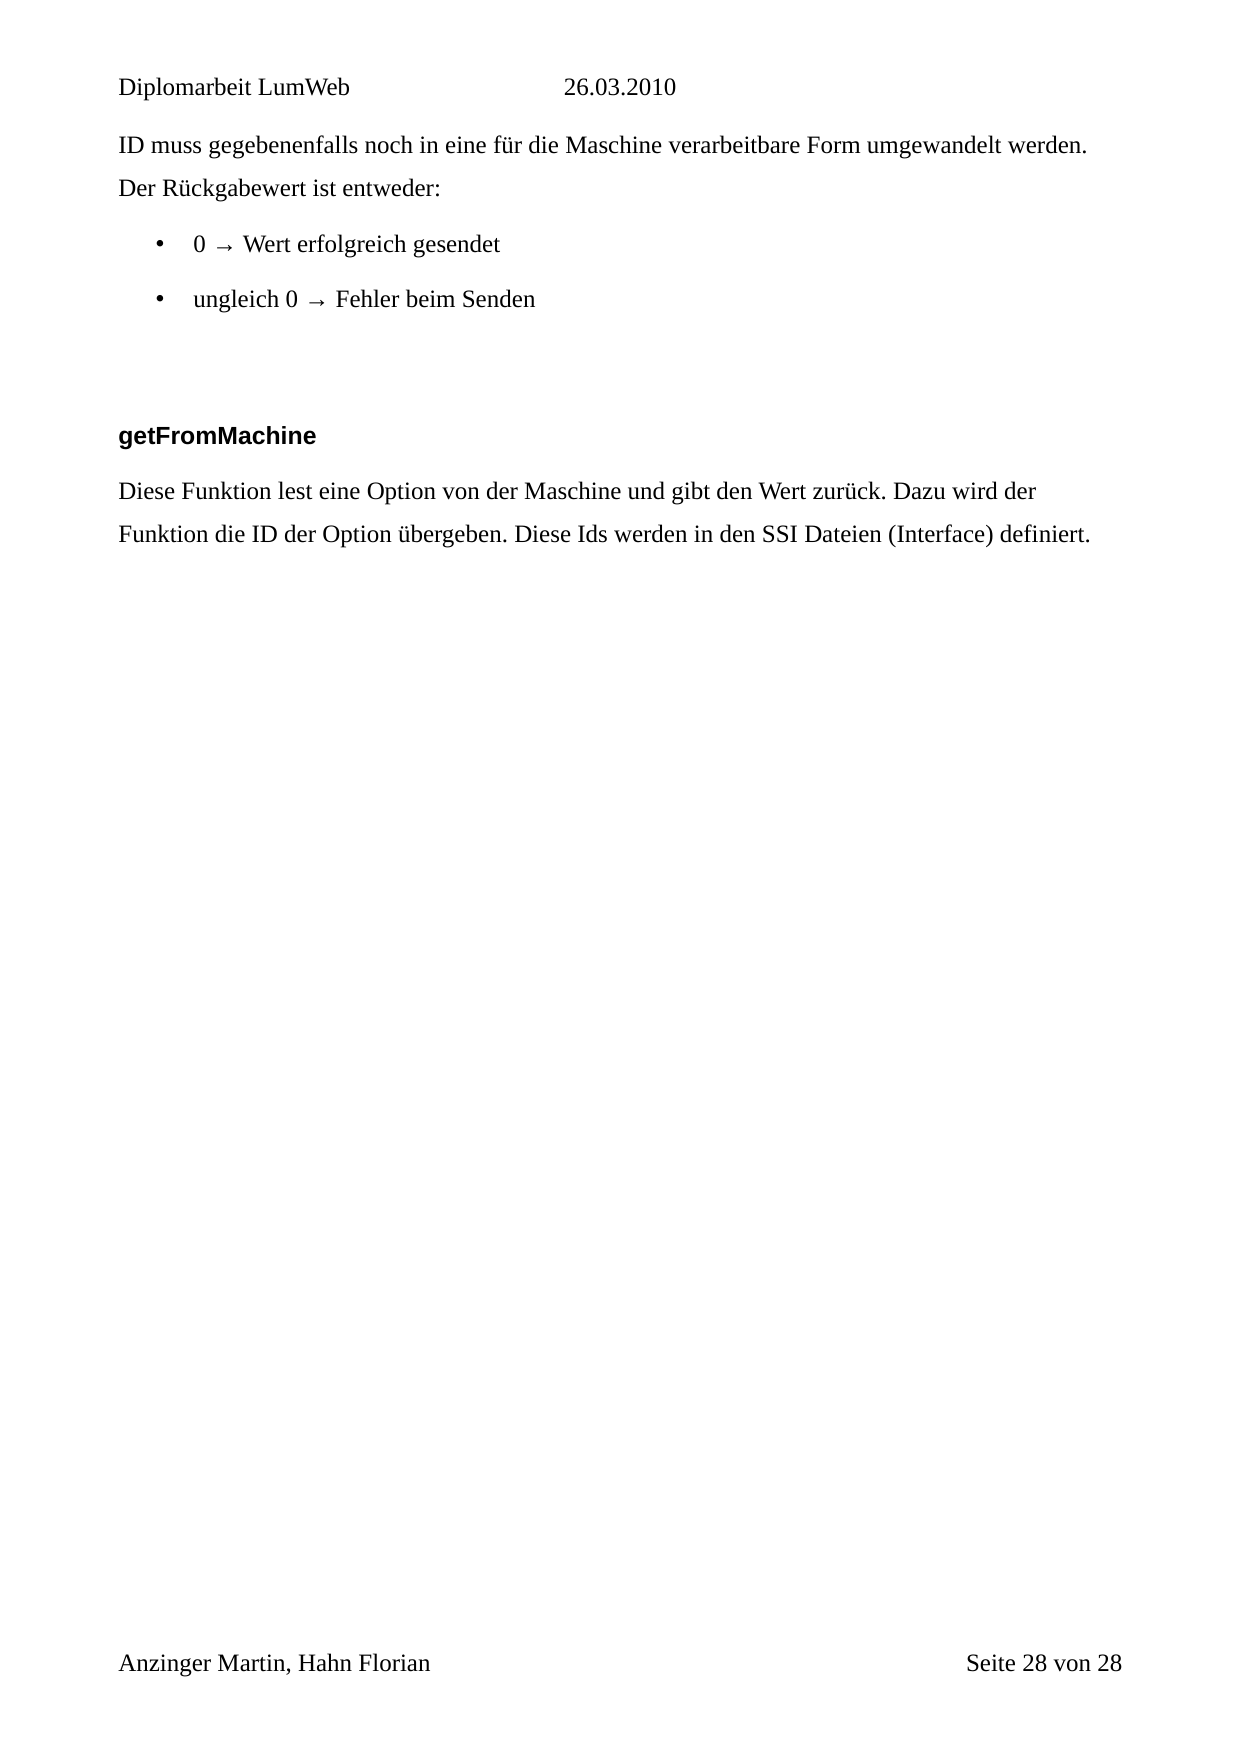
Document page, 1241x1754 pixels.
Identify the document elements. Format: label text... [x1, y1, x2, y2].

subtitle getFromMachine [118, 421, 1122, 449]
text Diese Funktion lest eine Option von der Maschine und gibt den Wert zurück. Dazu wird der Funktion die ID der Option übergeben. Diese Ids werden in den SSI Dateien (Interface) definiert. [118, 476, 1122, 548]
list ungleich 0 → Fehler beim Senden [156, 284, 1122, 313]
text ID muss gegebenenfalls noch in eine für die Maschine verarbeitbare Form umgewandelt werden. Der Rückgabewert ist entweder: [118, 130, 1122, 202]
list 0 → Wert erfolgreich gesendet [156, 229, 1122, 258]
